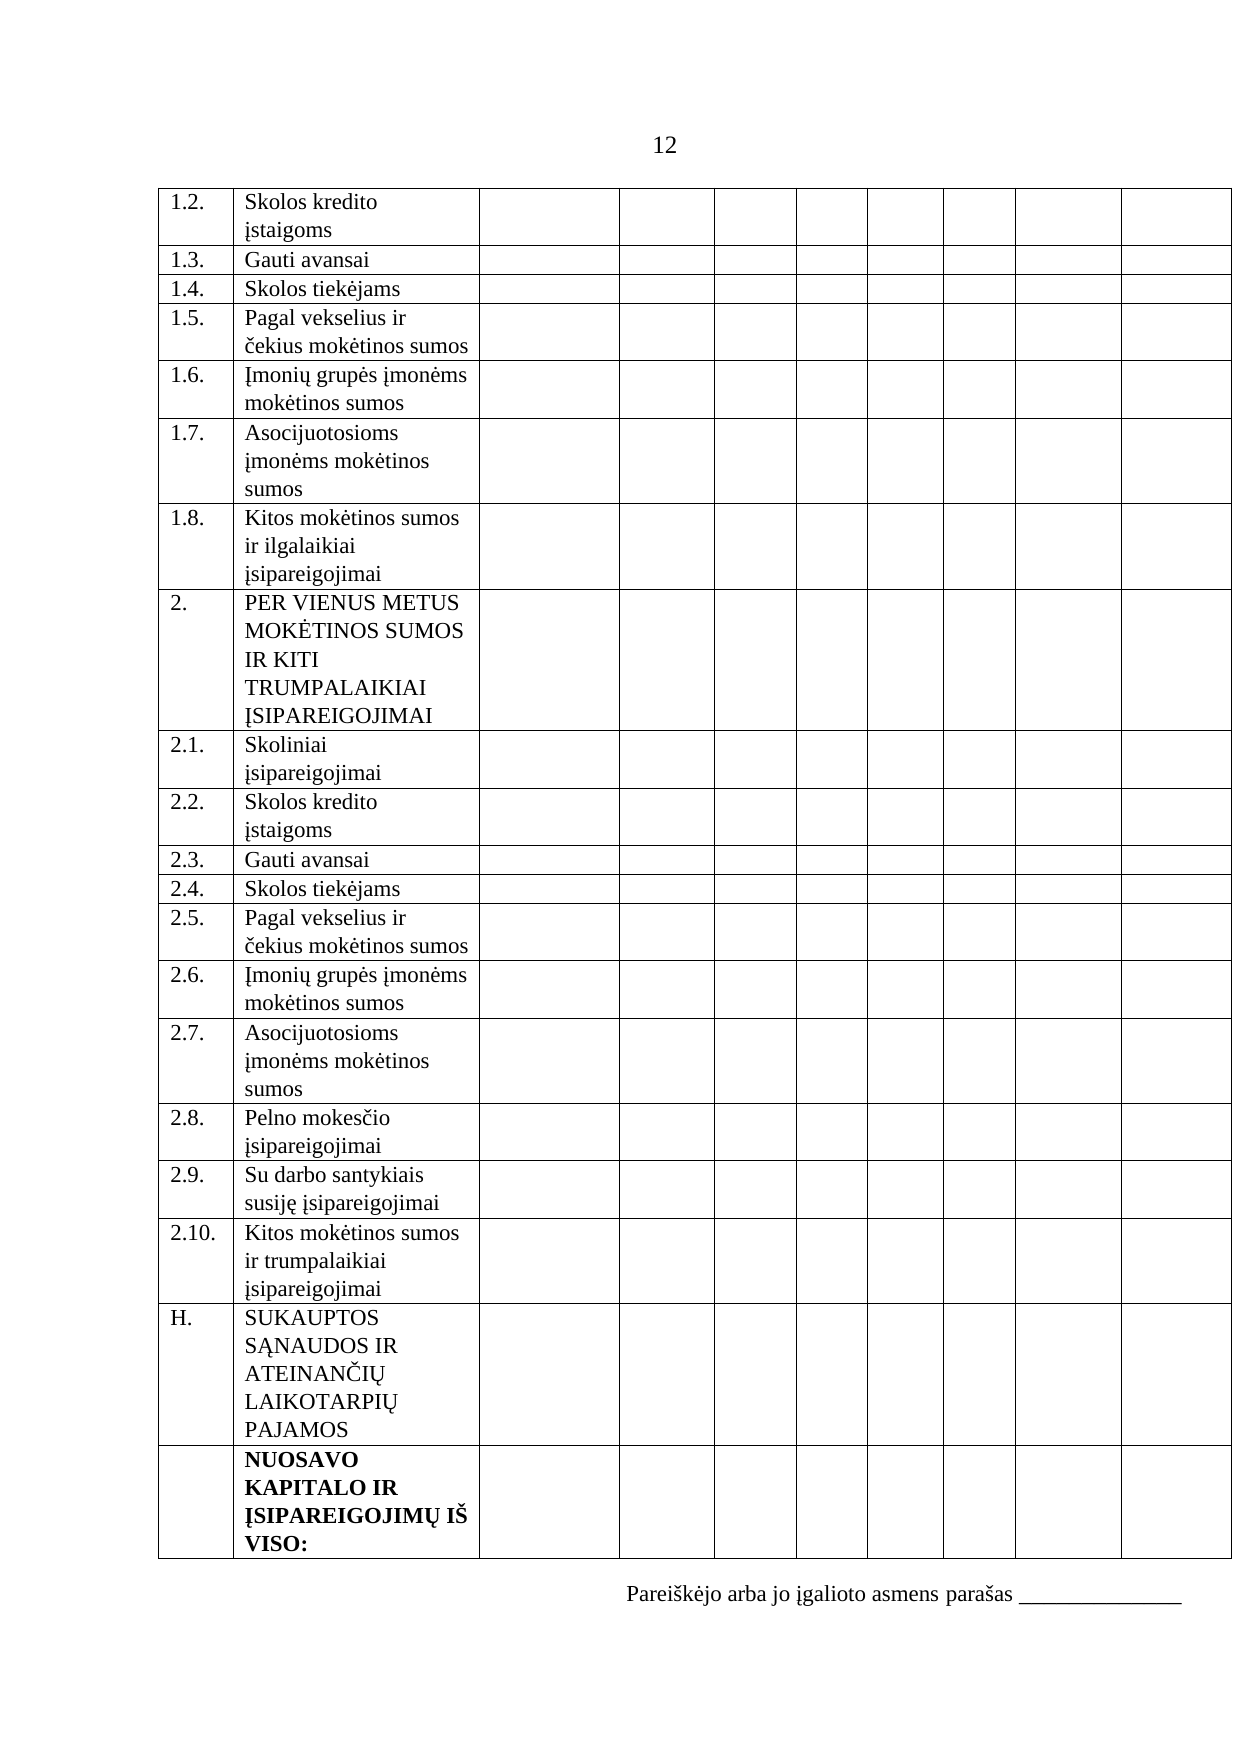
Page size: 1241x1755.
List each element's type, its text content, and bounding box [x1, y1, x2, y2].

table_cell 1.5. [159, 304, 233, 360]
table_cell [620, 246, 714, 274]
table_cell [1122, 1019, 1231, 1103]
table_cell [868, 246, 943, 274]
table_cell [1122, 590, 1231, 730]
table_cell [1232, 874, 1240, 903]
table_cell [715, 1446, 796, 1558]
table_cell [1122, 304, 1231, 360]
table_cell [1122, 1104, 1231, 1160]
table_cell [715, 590, 796, 730]
table_cell [715, 961, 796, 1018]
table_cell [797, 789, 867, 845]
table_cell [868, 789, 943, 845]
table_cell [797, 875, 867, 903]
table_cell [1122, 789, 1231, 845]
table_cell [944, 1104, 1015, 1160]
table_cell [944, 1446, 1015, 1558]
table_cell [1016, 361, 1121, 418]
table_cell [1016, 189, 1121, 245]
table_cell [797, 304, 867, 360]
table_cell [868, 275, 943, 303]
table_cell [480, 1161, 619, 1218]
table_cell [797, 1019, 867, 1103]
table_cell [620, 789, 714, 845]
table_cell [620, 1019, 714, 1103]
table_cell [620, 904, 714, 960]
table_cell [1016, 846, 1121, 874]
table_cell NUOSAVO KAPITALO IR ĮSIPAREIGOJIMŲ IŠ VISO: [234, 1446, 479, 1558]
table_cell [868, 1219, 943, 1303]
table_cell [480, 189, 619, 245]
table_cell [944, 504, 1015, 588]
table_cell [944, 1161, 1015, 1218]
table_cell SUKAUPTOS SĄNAUDOS IR ATEINANČIŲ LAIKOTARPIŲ PAJAMOS [234, 1304, 479, 1445]
table_cell [797, 189, 867, 245]
table_cell Kitos mokėtinos sumos ir ilgalaikiai įsipareigojimai [234, 504, 479, 588]
table_cell [944, 789, 1015, 845]
table_cell [1122, 361, 1231, 418]
table_cell [944, 961, 1015, 1018]
table_cell [480, 846, 619, 874]
table_cell [715, 246, 796, 274]
table_cell Pelno mokesčio įsipareigojimai [234, 1104, 479, 1160]
table_cell [1016, 1446, 1121, 1558]
table_cell Gauti avansai [234, 246, 479, 274]
table_cell [715, 1104, 796, 1160]
table_cell [1016, 731, 1121, 787]
table_cell Gauti avansai [234, 846, 479, 874]
table_cell [620, 1304, 714, 1445]
table_cell [1016, 304, 1121, 360]
table_cell [797, 961, 867, 1018]
table_cell Asocijuotosioms įmonėms mokėtinos sumos [234, 419, 479, 503]
table_cell Asocijuotosioms įmonėms mokėtinos sumos [234, 1019, 479, 1103]
table_cell [797, 246, 867, 274]
table_cell [1122, 875, 1231, 903]
table_cell [797, 1161, 867, 1218]
table_cell Pagal vekselius ir čekius mokėtinos sumos [234, 904, 479, 960]
table_cell [620, 731, 714, 787]
table_cell [480, 731, 619, 787]
table_cell [944, 904, 1015, 960]
table_cell [715, 875, 796, 903]
table_cell [715, 361, 796, 418]
table_cell Skolos tiekėjams [234, 275, 479, 303]
table_cell [480, 1019, 619, 1103]
table_cell [480, 590, 619, 730]
table_cell [868, 846, 943, 874]
table_cell [868, 419, 943, 503]
table_cell [1122, 961, 1231, 1018]
table_cell 2.3. [159, 846, 233, 874]
table_cell [868, 1304, 943, 1445]
table_cell [480, 1446, 619, 1558]
table_cell 1.6. [159, 361, 233, 418]
table_cell [620, 961, 714, 1018]
table_cell [1232, 903, 1240, 960]
table_cell [1232, 960, 1240, 1018]
table_cell [797, 1104, 867, 1160]
table_cell 1.3. [159, 246, 233, 274]
table_cell [480, 904, 619, 960]
table_cell [1122, 246, 1231, 274]
table_cell [480, 246, 619, 274]
table_cell [868, 904, 943, 960]
table_cell [1122, 1219, 1231, 1303]
table_cell 1.2. [159, 189, 233, 245]
table_cell Skolos kredito įstaigoms [234, 789, 479, 845]
table_cell PER VIENUS METUS MOKĖTINOS SUMOS IR KITI TRUMPALAIKIAI ĮSIPAREIGOJIMAI [234, 590, 479, 730]
table_cell [944, 846, 1015, 874]
table_cell 1.8. [159, 504, 233, 588]
table_cell [1232, 1218, 1240, 1303]
table_cell [715, 904, 796, 960]
table_cell [1232, 188, 1240, 245]
table_cell [480, 1219, 619, 1303]
table_cell [1016, 1019, 1121, 1103]
table_cell [1122, 1161, 1231, 1218]
table_cell [944, 875, 1015, 903]
table_cell [715, 304, 796, 360]
table_cell [620, 1161, 714, 1218]
table_cell [944, 419, 1015, 503]
table_cell [159, 1446, 233, 1558]
table_cell [620, 361, 714, 418]
table_cell [944, 590, 1015, 730]
table_cell [797, 361, 867, 418]
table_cell Kitos mokėtinos sumos ir trumpalaikiai įsipareigojimai [234, 1219, 479, 1303]
table_cell [480, 275, 619, 303]
table_cell [868, 731, 943, 787]
table_cell [1016, 1104, 1121, 1160]
table_cell Skoliniai įsipareigojimai [234, 731, 479, 787]
table_cell [868, 590, 943, 730]
table_cell [944, 1219, 1015, 1303]
table_cell 2. [159, 590, 233, 730]
table_cell [797, 275, 867, 303]
table_cell [620, 419, 714, 503]
table_cell [715, 275, 796, 303]
table_cell [715, 504, 796, 588]
table_cell 2.5. [159, 904, 233, 960]
table_cell [1232, 418, 1240, 503]
table_cell [1122, 1446, 1231, 1558]
table_cell [868, 361, 943, 418]
table_cell [715, 1304, 796, 1445]
table_cell [1232, 1018, 1240, 1103]
table_cell [715, 419, 796, 503]
table_cell [1122, 189, 1231, 245]
table_cell [868, 189, 943, 245]
table_cell [868, 1104, 943, 1160]
table_cell [868, 1019, 943, 1103]
table_cell [944, 731, 1015, 787]
table_cell [944, 304, 1015, 360]
table_cell [797, 419, 867, 503]
table_cell [868, 504, 943, 588]
table_cell [715, 1019, 796, 1103]
table_cell Pagal vekselius ir čekius mokėtinos sumos [234, 304, 479, 360]
table_cell [1232, 1103, 1240, 1160]
table_cell [868, 1446, 943, 1558]
table_cell [797, 504, 867, 588]
table_cell [1016, 1219, 1121, 1303]
table_cell 2.8. [159, 1104, 233, 1160]
table_cell [480, 1304, 619, 1445]
table_cell [1232, 360, 1240, 418]
table_cell [868, 875, 943, 903]
table_cell [1016, 904, 1121, 960]
table_cell 2.10. [159, 1219, 233, 1303]
table_cell [1016, 504, 1121, 588]
table_cell [480, 419, 619, 503]
table_cell [797, 1219, 867, 1303]
table_cell [480, 875, 619, 903]
table_cell [1016, 590, 1121, 730]
table_cell [715, 789, 796, 845]
table_cell Įmonių grupės įmonėms mokėtinos sumos [234, 961, 479, 1018]
table_cell [944, 189, 1015, 245]
table_cell [1232, 845, 1240, 874]
table_cell H. [159, 1304, 233, 1445]
table_cell [480, 961, 619, 1018]
table_cell [1232, 245, 1240, 274]
table_cell [620, 504, 714, 588]
table_cell [1232, 1160, 1240, 1218]
table_cell [620, 1219, 714, 1303]
table_cell [1232, 589, 1240, 730]
table_cell [620, 304, 714, 360]
table_cell [797, 904, 867, 960]
table_cell 2.2. [159, 789, 233, 845]
table_cell [797, 846, 867, 874]
table_cell [797, 590, 867, 730]
table_cell [480, 789, 619, 845]
table_cell [1122, 504, 1231, 588]
table_cell [715, 189, 796, 245]
table_cell [620, 275, 714, 303]
table_cell [715, 731, 796, 787]
table_cell 1.4. [159, 275, 233, 303]
table_cell [1122, 1304, 1231, 1445]
table_cell [1232, 1445, 1240, 1558]
table_cell Skolos tiekėjams [234, 875, 479, 903]
table_cell 2.6. [159, 961, 233, 1018]
table_cell [1232, 788, 1240, 845]
table_cell 2.4. [159, 875, 233, 903]
table_cell 2.1. [159, 731, 233, 787]
table_cell [797, 731, 867, 787]
table_cell [944, 1019, 1015, 1103]
table_cell Skolos kredito įstaigoms [234, 189, 479, 245]
table_cell [797, 1304, 867, 1445]
table_cell [868, 961, 943, 1018]
table_cell [620, 590, 714, 730]
table_cell [620, 189, 714, 245]
table_cell 2.7. [159, 1019, 233, 1103]
table_cell [1232, 503, 1240, 588]
table_cell [1232, 1303, 1240, 1445]
table_cell [868, 304, 943, 360]
table_cell [480, 504, 619, 588]
table_cell 1.7. [159, 419, 233, 503]
table_cell [1016, 875, 1121, 903]
table_cell [1232, 303, 1240, 360]
table_cell [1122, 731, 1231, 787]
table_cell [1016, 275, 1121, 303]
table_cell [1016, 961, 1121, 1018]
table_cell [480, 1104, 619, 1160]
table_cell [620, 846, 714, 874]
table_cell [1232, 274, 1240, 303]
table_cell [715, 1161, 796, 1218]
table_cell 2.9. [159, 1161, 233, 1218]
table_cell [1232, 730, 1240, 787]
table_cell [1122, 419, 1231, 503]
table_cell [1122, 904, 1231, 960]
table_cell [480, 304, 619, 360]
table_cell [1016, 1161, 1121, 1218]
table_cell Su darbo santykiais susiję įsipareigojimai [234, 1161, 479, 1218]
table_cell [1016, 789, 1121, 845]
table_cell [1016, 246, 1121, 274]
table_cell [715, 1219, 796, 1303]
table_cell [620, 1446, 714, 1558]
table_cell [715, 846, 796, 874]
table_cell [944, 275, 1015, 303]
table_cell [944, 246, 1015, 274]
table_cell [944, 361, 1015, 418]
table_cell [1122, 275, 1231, 303]
table_cell [944, 1304, 1015, 1445]
table_cell [1122, 846, 1231, 874]
table_cell Įmonių grupės įmonėms mokėtinos sumos [234, 361, 479, 418]
table_cell [797, 1446, 867, 1558]
table_cell [868, 1161, 943, 1218]
table_cell [480, 361, 619, 418]
table_cell [620, 875, 714, 903]
table_cell [620, 1104, 714, 1160]
table_cell [1016, 419, 1121, 503]
table_cell [1016, 1304, 1121, 1445]
